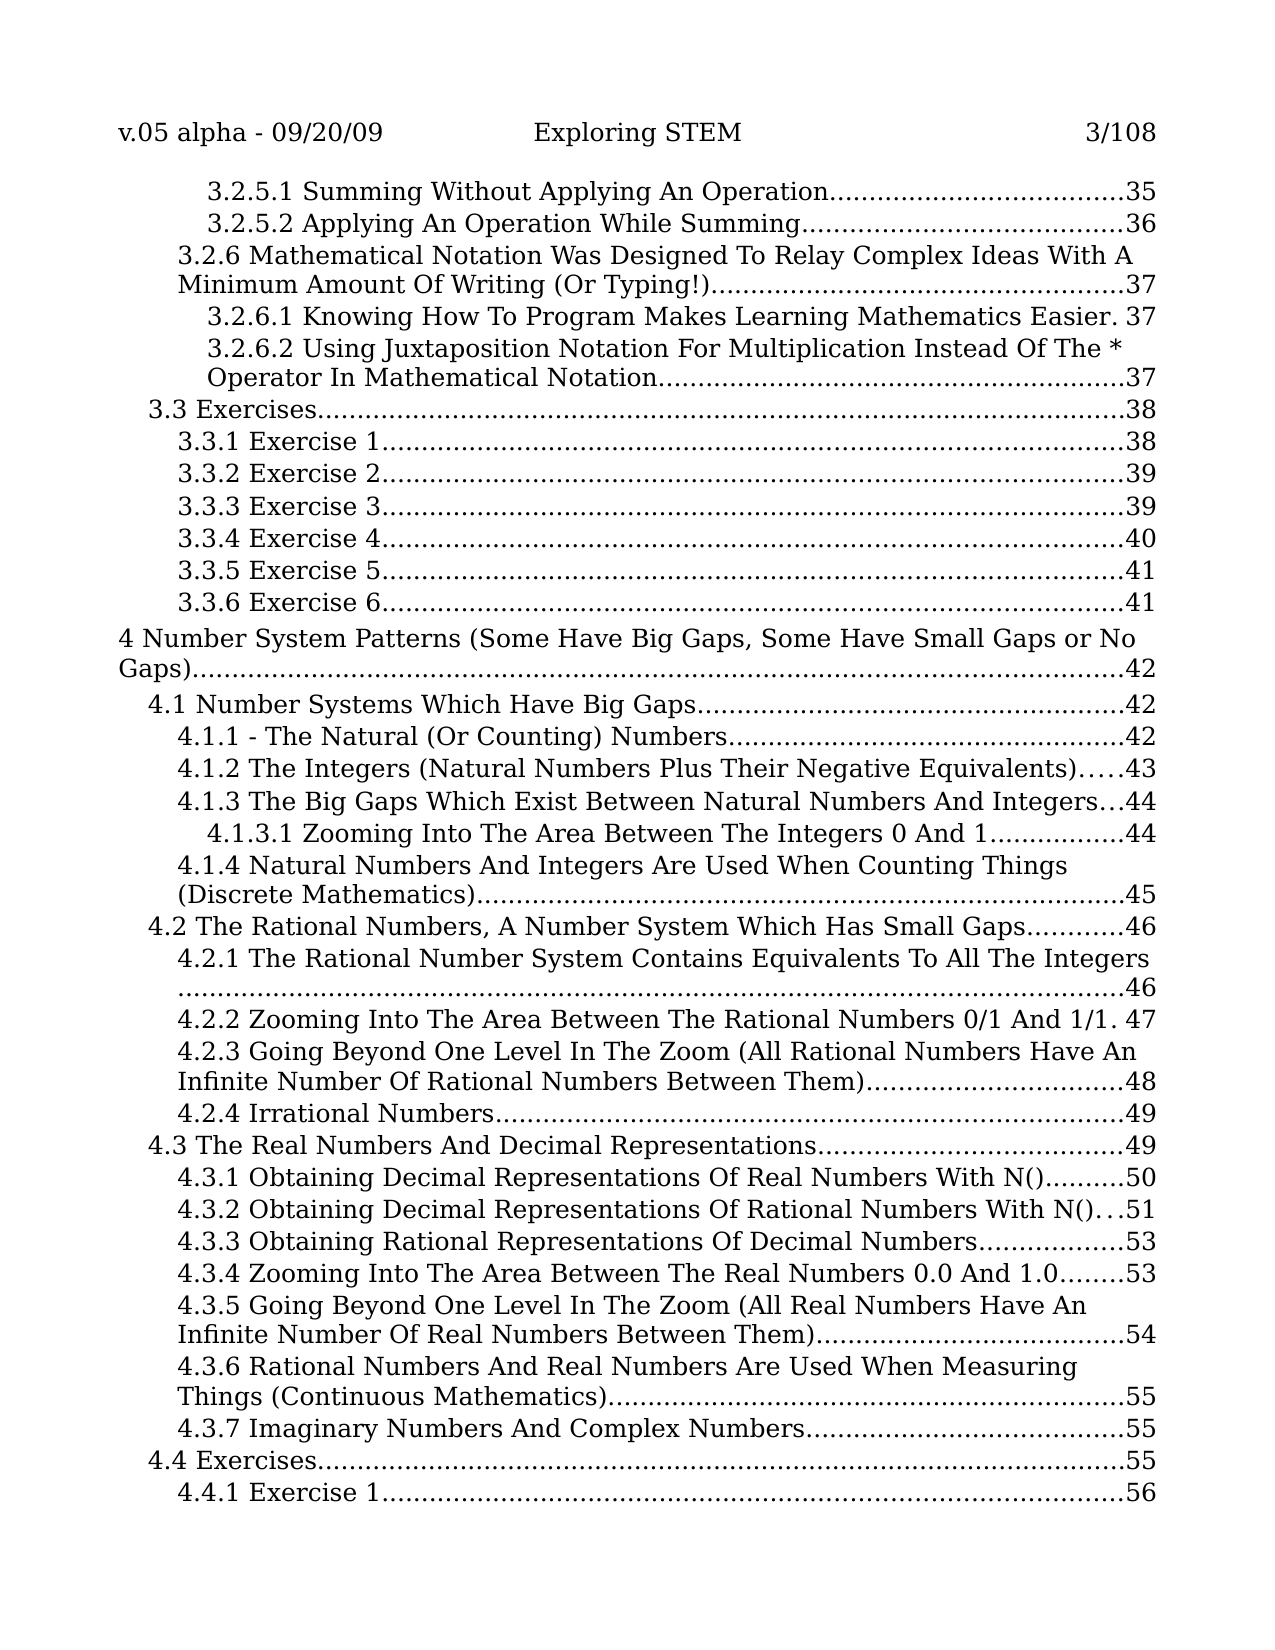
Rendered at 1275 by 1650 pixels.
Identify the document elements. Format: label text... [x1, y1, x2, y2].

text 4.1.3 The Big Gaps Which Exist Between Natural Numbers And Integers 44 [177, 787, 1157, 816]
text 4.1.3.1 Zooming Into The Area Between The Integers 0 And 1 44 [207, 819, 1157, 848]
text 3.3 Exercises 38 [148, 396, 1157, 425]
text 3.2.6.1 Knowing How To Program Makes Learning Mathematics Easier 37 [207, 302, 1157, 331]
text 4.2.3 Going Beyond One Level In The Zoom (All Rational Numbers Have An Infinite Number Of Rational Numbers Between Them) 48 [177, 1038, 1157, 1096]
text 4.2 The Rational Numbers, A Number System Which Has Small Gaps 46 [148, 912, 1157, 941]
text 4.1 Number Systems Which Have Big Gaps 42 [148, 691, 1157, 720]
text 4.3.4 Zooming Into The Area Between The Real Numbers 0.0 And 1.0 53 [177, 1259, 1157, 1288]
text 3.2.6.2 Using Juxtaposition Notation For Multiplication Instead Of The * Operator In Mathematical Notation 37 [207, 334, 1157, 393]
text 4.3.1 Obtaining Decimal Representations Of Real Numbers With N() 50 [177, 1163, 1157, 1192]
text 4.3.6 Rational Numbers And Real Numbers Are Used When Measuring Things (Continuous Mathematics). 55 [177, 1353, 1157, 1411]
text 4.3.3 Obtaining Rational Representations Of Decimal Numbers 53 [177, 1227, 1157, 1256]
text 3.3.3 Exercise 3 39 [177, 492, 1157, 521]
text 3.3.5 Exercise 5 41 [177, 556, 1157, 585]
text 4.3.7 Imaginary Numbers And Complex Numbers 55 [177, 1414, 1157, 1443]
text 4.2.2 Zooming Into The Area Between The Rational Numbers 0/1 And 1/1 47 [177, 1006, 1157, 1035]
text 4 Number System Patterns (Some Have Big Gaps, Some Have Small Gaps or No Gaps) 42 [118, 625, 1157, 683]
text 4.4.1 Exercise 1 56 [177, 1478, 1157, 1507]
text 4.3 The Real Numbers And Decimal Representations 49 [148, 1131, 1157, 1160]
text 4.3.2 Obtaining Decimal Representations Of Rational Numbers With N() 51 [177, 1195, 1157, 1224]
text 4.1.1 - The Natural (Or Counting) Numbers 42 [177, 723, 1157, 752]
text 3.3.6 Exercise 6 41 [177, 588, 1157, 617]
text 4.1.4 Natural Numbers And Integers Are Used When Counting Things (Discrete Mathematics) 45 [177, 851, 1157, 909]
text 3.2.6 Mathematical Notation Was Designed To Relay Complex Ideas With A Minimum Amount Of Writing (Or Typing!) 37 [177, 241, 1157, 299]
text 4.1.2 The Integers (Natural Numbers Plus Their Negative Equivalents) 43 [177, 755, 1157, 784]
text 4.3.5 Going Beyond One Level In The Zoom (All Real Numbers Have An Infinite Number Of Real Numbers Between Them) 54 [177, 1291, 1157, 1350]
text 3.2.5.1 Summing Without Applying An Operation 35 [207, 177, 1157, 206]
text 3.2.5.2 Applying An Operation While Summing 36 [207, 209, 1157, 238]
text 3.3.4 Exercise 4 40 [177, 524, 1157, 553]
text 4.2.1 The Rational Number System Contains Equivalents To All The Integers 46 [177, 944, 1157, 1003]
text 3.3.2 Exercise 2 39 [177, 460, 1157, 489]
text 3.3.1 Exercise 1 38 [177, 428, 1157, 457]
text 4.4 Exercises 55 [148, 1446, 1157, 1475]
text 4.2.4 Irrational Numbers 49 [177, 1099, 1157, 1128]
